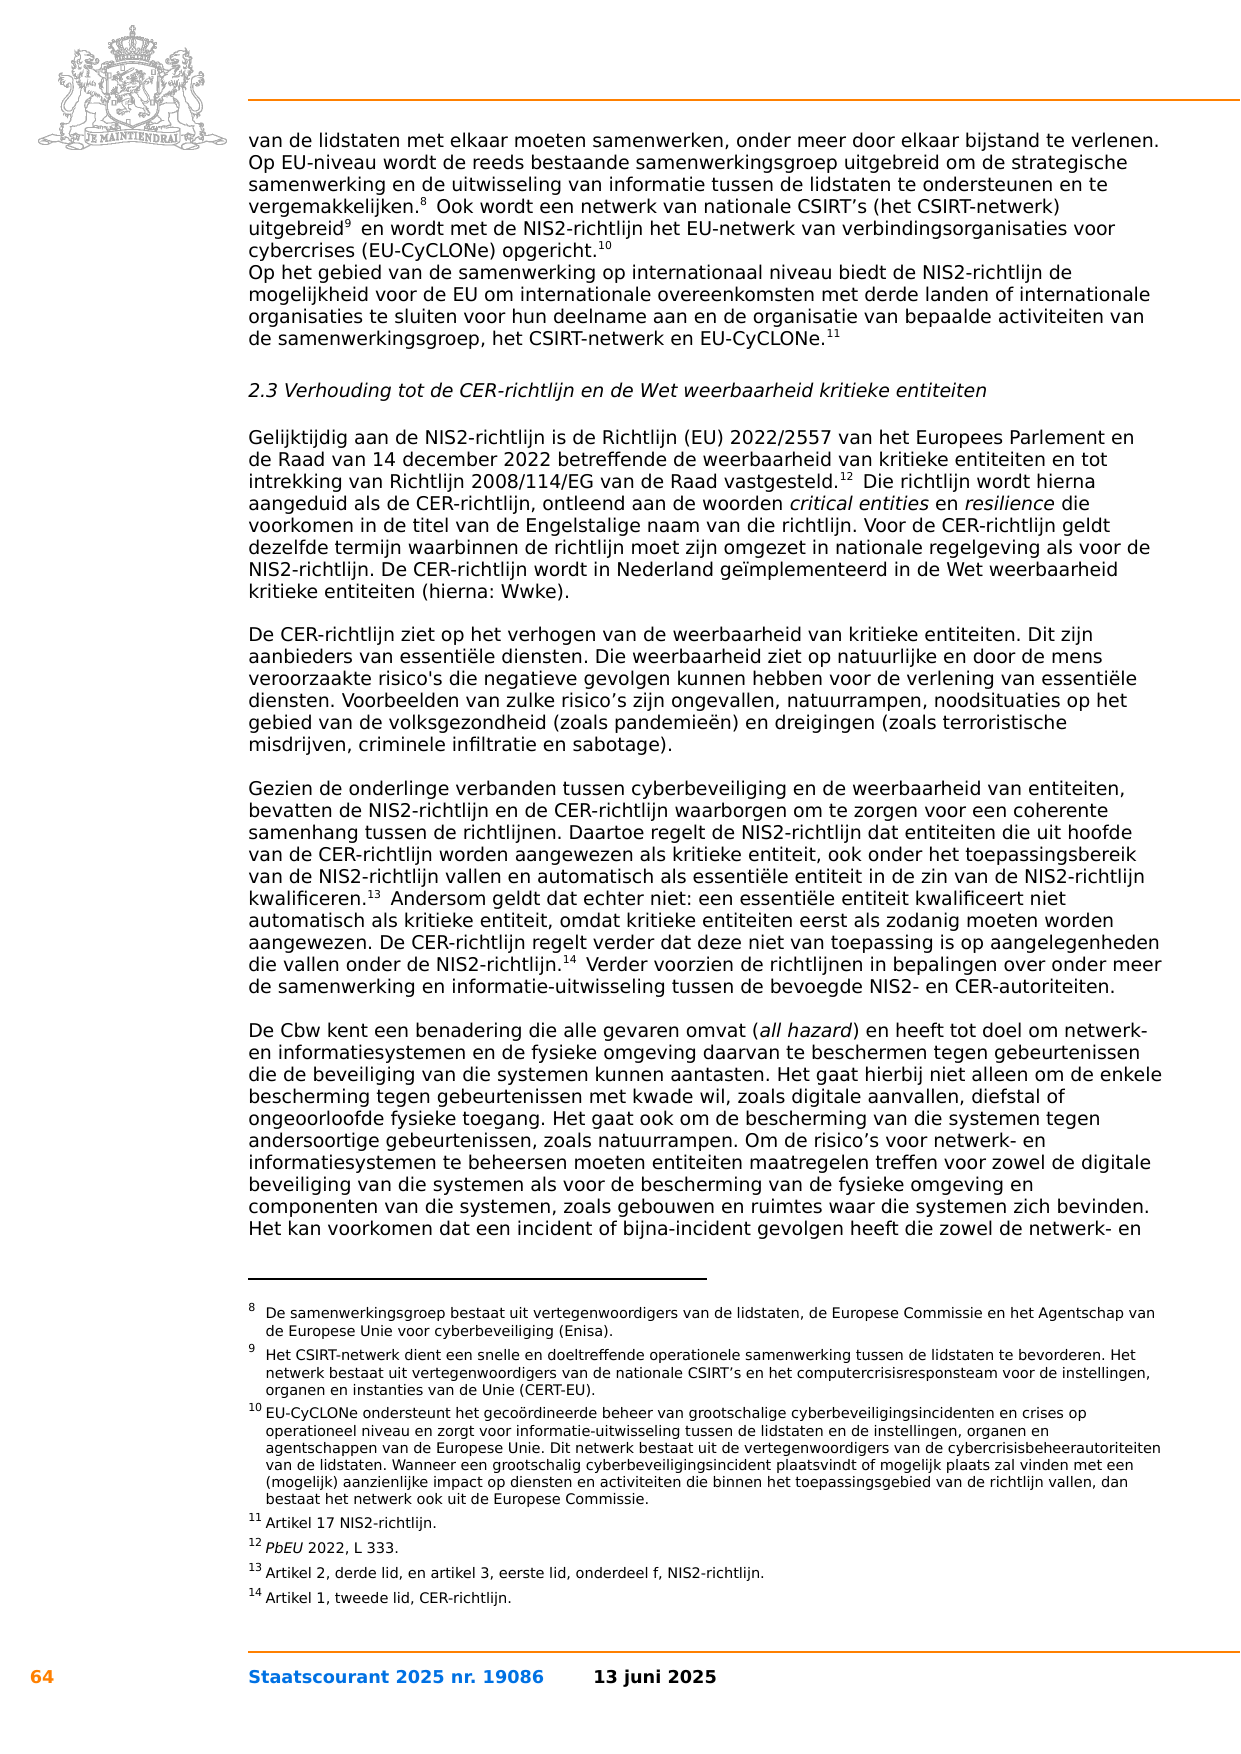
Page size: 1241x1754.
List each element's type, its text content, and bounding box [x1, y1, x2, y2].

text Artikel 1, tweede lid, CER-richtlijn. [248, 1586, 1163, 1608]
text Artikel 2, derde lid, en artikel 3, eerste lid, onderdeel f, NIS2-richtlijn. [248, 1561, 1163, 1583]
text De CER-richtlijn ziet op het verhogen van de weerbaarheid van kritieke entiteiten. Dit zijn aanbieders van essentiële diensten. Die weerbaarheid ziet op natuurlijke en door de mens veroorzaakte risico's die negatieve gevolgen kunnen hebben voor de verlening van essentiële diensten. Voorbeelden van zulke risico’s zijn ongevallen, natuurrampen, noodsituaties op het gebied van de volksgezondheid (zoals pandemieën) en dreigingen (zoals terroristische misdrijven, criminele infiltratie en sabotage). [248, 624, 1163, 756]
text van de lidstaten met elkaar moeten samenwerken, onder meer door elkaar bijstand te verlenen. Op EU-niveau wordt de reeds bestaande samenwerkingsgroep uitgebreid om de strategische samenwerking en de uitwisseling van informatie tussen de lidstaten te ondersteunen en te vergemakkelijken. Ook wordt een netwerk van nationale CSIRT’s (het CSIRT-netwerk) uitgebreid en wordt met de NIS2-richtlijn het EU-netwerk van verbindingsorganisaties voor cybercrises (EU-CyCLONe) opgericht. [248, 130, 1163, 262]
picture [38, 25, 227, 150]
text Gezien de onderlinge verbanden tussen cyberbeveiliging en de weerbaarheid van entiteiten, bevatten de NIS2-richtlijn en de CER-richtlijn waarborgen om te zorgen voor een coherente samenhang tussen de richtlijnen. Daartoe regelt de NIS2-richtlijn dat entiteiten die uit hoofde van de CER-richtlijn worden aangewezen als kritieke entiteit, ook onder het toepassingsbereik van de NIS2-richtlijn vallen en automatisch als essentiële entiteit in de zin van de NIS2-richtlijn kwalificeren. Andersom geldt dat echter niet: een essentiële entiteit kwalificeert niet automatisch als kritieke entiteit, omdat kritieke entiteiten eerst als zodanig moeten worden aangewezen. De CER-richtlijn regelt verder dat deze niet van toepassing is op aangelegenheden die vallen onder de NIS2-richtlijn. Verder voorzien de richtlijnen in bepalingen over onder meer de samenwerking en informatie-uitwisseling tussen de bevoegde NIS2- en CER-autoriteiten. [248, 778, 1163, 998]
text Artikel 17 NIS2-richtlijn. [248, 1511, 1163, 1533]
text Gelijktijdig aan de NIS2-richtlijn is de Richtlijn (EU) 2022/2557 van het Europees Parlement en de Raad van 14 december 2022 betreffende de weerbaarheid van kritieke entiteiten en tot intrekking van Richtlijn 2008/114/EG van de Raad vastgesteld. Die richtlijn wordt hierna aangeduid als de CER-richtlijn, ontleend aan de woorden critical entities en resilience die voorkomen in de titel van de Engelstalige naam van die richtlijn. Voor de CER-richtlijn geldt dezelfde termijn waarbinnen de richtlijn moet zijn omgezet in nationale regelgeving als voor de NIS2-richtlijn. De CER-richtlijn wordt in Nederland geïmplementeerd in de Wet weerbaarheid kritieke entiteiten (hierna: Wwke). [248, 427, 1163, 602]
text De Cbw kent een benadering die alle gevaren omvat (all hazard) en heeft tot doel om netwerk- en informatiesystemen en de fysieke omgeving daarvan te beschermen tegen gebeurtenissen die de beveiliging van die systemen kunnen aantasten. Het gaat hierbij niet alleen om de enkele bescherming tegen gebeurtenissen met kwade wil, zoals digitale aanvallen, diefstal of ongeoorloofde fysieke toegang. Het gaat ook om de bescherming van die systemen tegen andersoortige gebeurtenissen, zoals natuurrampen. Om de risico’s voor netwerk- en informatiesystemen te beheersen moeten entiteiten maatregelen treffen voor zowel de digitale beveiliging van die systemen als voor de bescherming van de fysieke omgeving en componenten van die systemen, zoals gebouwen en ruimtes waar die systemen zich bevinden. Het kan voorkomen dat een incident of bijna-incident gevolgen heeft die zowel de netwerk- en [248, 1020, 1163, 1239]
text De samenwerkingsgroep bestaat uit vertegenwoordigers van de lidstaten, de Europese Commissie en het Agentschap van de Europese Unie voor cyberbeveiliging (Enisa). [248, 1301, 1163, 1340]
text PbEU 2022, L 333. [248, 1536, 1163, 1558]
text Op het gebied van de samenwerking op internationaal niveau biedt de NIS2-richtlijn de mogelijkheid voor de EU om internationale overeenkomsten met derde landen of internationale organisaties te sluiten voor hun deelname aan en de organisatie van bepaalde activiteiten van de samenwerkingsgroep, het CSIRT-netwerk en EU-CyCLONe. [248, 262, 1163, 350]
subtitle 2.3 Verhouding tot de CER-richtlijn en de Wet weerbaarheid kritieke entiteiten [248, 380, 1163, 402]
text Het CSIRT-netwerk dient een snelle en doeltreffende operationele samenwerking tussen de lidstaten te bevorderen. Het netwerk bestaat uit vertegenwoordigers van de nationale CSIRT’s en het computercrisisresponsteam voor de instellingen, organen en instanties van de Unie (CERT-EU). [248, 1343, 1163, 1398]
text EU-CyCLONe ondersteunt het gecoördineerde beheer van grootschalige cyberbeveiligingsincidenten en crises op operationeel niveau en zorgt voor informatie-uitwisseling tussen de lidstaten en de instellingen, organen en agentschappen van de Europese Unie. Dit netwerk bestaat uit de vertegenwoordigers van de cybercrisisbeheerautoriteiten van de lidstaten. Wanneer een grootschalig cyberbeveiligingsincident plaatsvindt of mogelijk plaats zal vinden met een (mogelijk) aanzienlijke impact op diensten en activiteiten die binnen het toepassingsgebied van de richtlijn vallen, dan bestaat het netwerk ook uit de Europese Commissie. [248, 1401, 1163, 1508]
